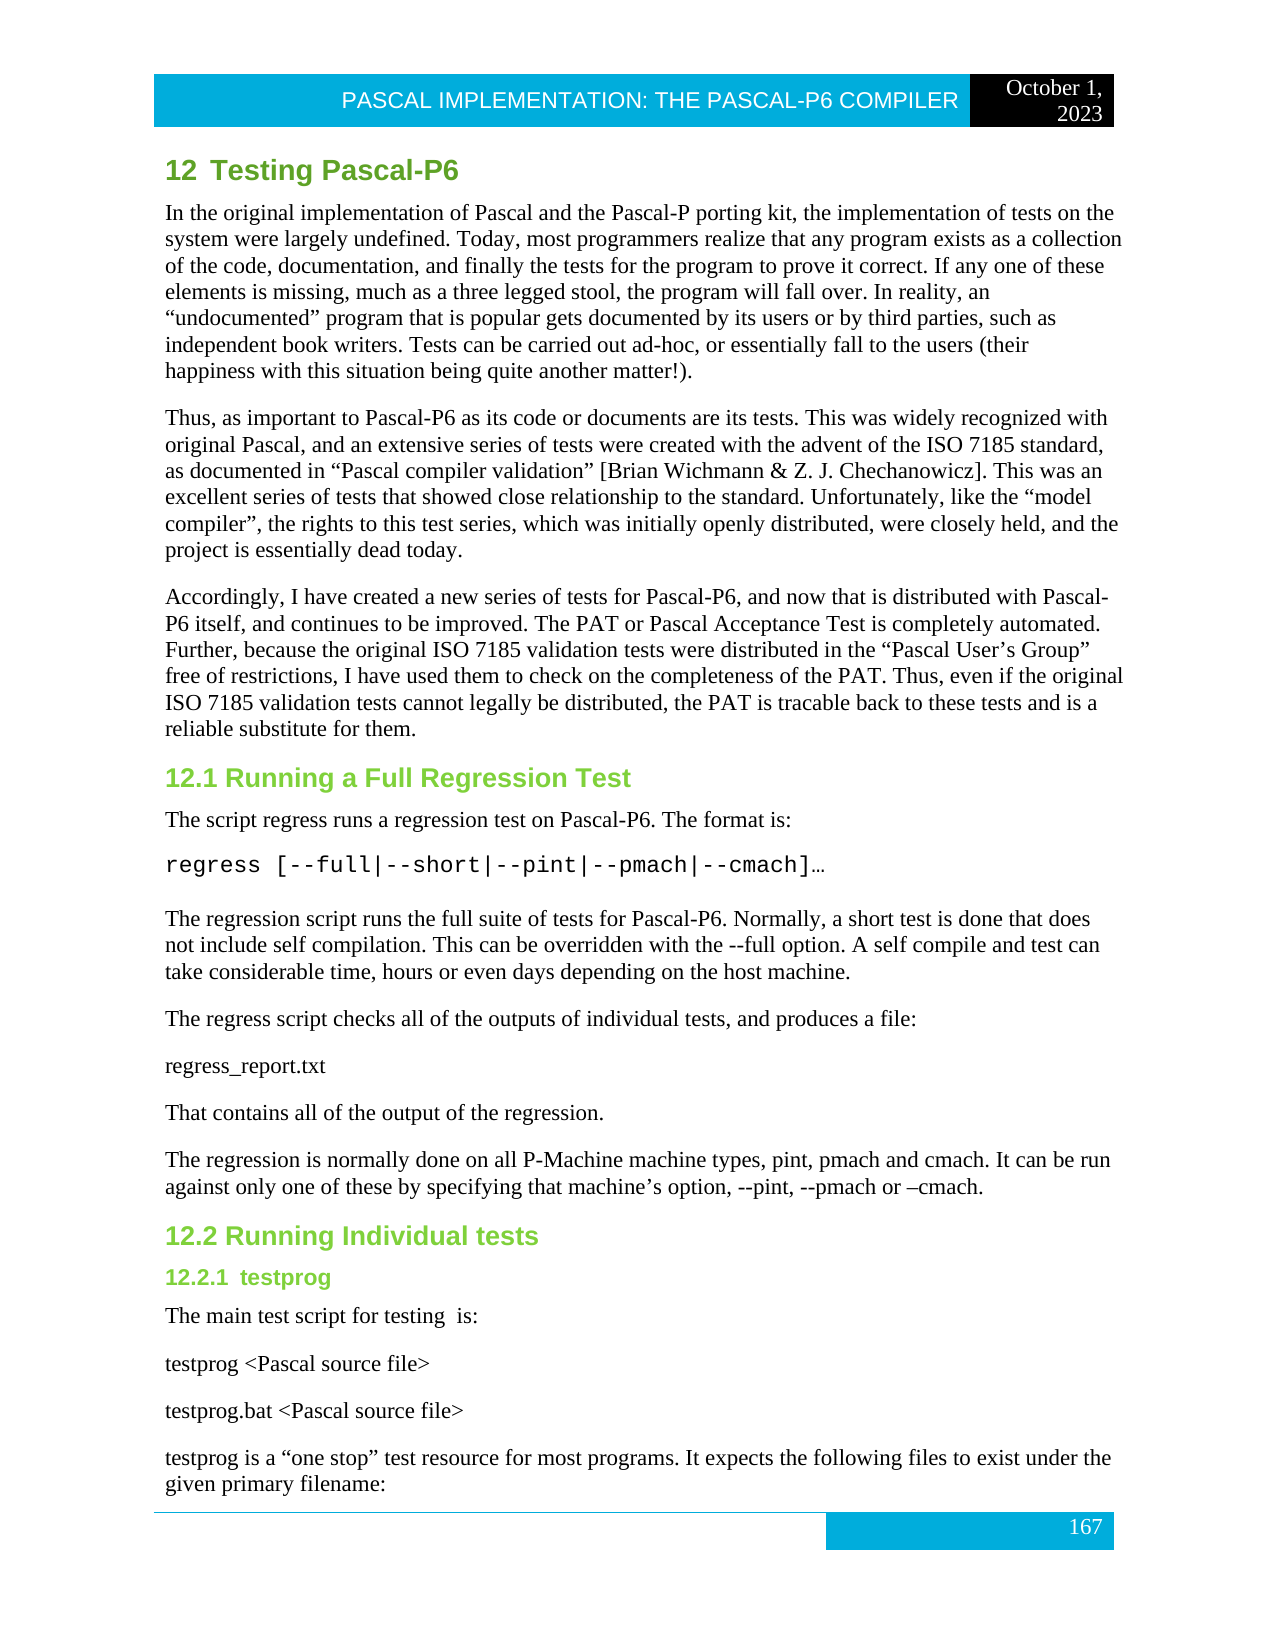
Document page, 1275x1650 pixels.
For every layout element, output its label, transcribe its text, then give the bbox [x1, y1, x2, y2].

subtitle Running Individual tests [165, 1220, 1125, 1251]
text testprog is a “one stop” test resource for most programs. It expects the following files to exist under the given primary filename: [165, 1444, 1125, 1497]
text Thus, as important to Pascal-P6 as its code or documents are its tests. This was widely recognized with original Pascal, and an extensive series of tests were created with the advent of the ISO 7185 standard, as documented in “Pascal compiler validation” [Brian Wichmann & Z. J. Chechanowicz]. This was an excellent series of tests that showed close relationship to the standard. Unfortunately, like the “model compiler”, the rights to this test series, which was initially openly distributed, were closely held, and the project is essentially dead today. [165, 404, 1125, 562]
subtitle testprog [165, 1264, 1125, 1290]
text testprog <Pascal source file> [165, 1350, 1125, 1376]
text The main test script for testing is: [165, 1303, 1125, 1329]
text regress [--full|--short|--pint|--pmach|--cmach]… [165, 853, 1125, 879]
subtitle Testing Pascal-P6 [165, 153, 1125, 186]
text That contains all of the output of the regression. [165, 1099, 1125, 1126]
text The regress script checks all of the outputs of individual tests, and produces a file: [165, 1005, 1125, 1031]
text The script regress runs a regression test on Pascal-P6. The format is: [165, 806, 1125, 832]
text In the original implementation of Pascal and the Pascal-P porting kit, the implementation of tests on the system were largely undefined. Today, most programmers realize that any program exists as a collection of the code, documentation, and finally the tests for the program to prove it correct. If any one of these elements is missing, much as a three legged stool, the program will fall over. In reality, an “undocumented” program that is popular gets documented by its users or by third parties, such as independent book writers. Tests can be carried out ad-hoc, or essentially fall to the users (their happiness with this situation being quite another matter!). [165, 199, 1125, 383]
text The regression script runs the full suite of tests for Pascal-P6. Normally, a short test is done that does not include self compilation. This can be overridden with the --full option. A self compile and test can take considerable time, hours or even days depending on the host machine. [165, 905, 1125, 984]
text The regression is normally done on all P-Machine machine types, pint, pmach and cmach. It can be run against only one of these by specifying that machine’s option, --pint, --pmach or –cmach. [165, 1146, 1125, 1199]
text testprog.bat <Pascal source file> [165, 1397, 1125, 1423]
text regress_report.txt [165, 1052, 1125, 1078]
subtitle Running a Full Regression Test [165, 762, 1125, 793]
text Accordingly, I have created a new series of tests for Pascal-P6, and now that is distributed with Pascal-P6 itself, and continues to be improved. The PAT or Pascal Acceptance Test is completely automated. Further, because the original ISO 7185 validation tests were distributed in the “Pascal User’s Group” free of restrictions, I have used them to check on the completeness of the PAT. Thus, even if the original ISO 7185 validation tests cannot legally be distributed, the PAT is tracable back to these tests and is a reliable substitute for them. [165, 583, 1125, 741]
